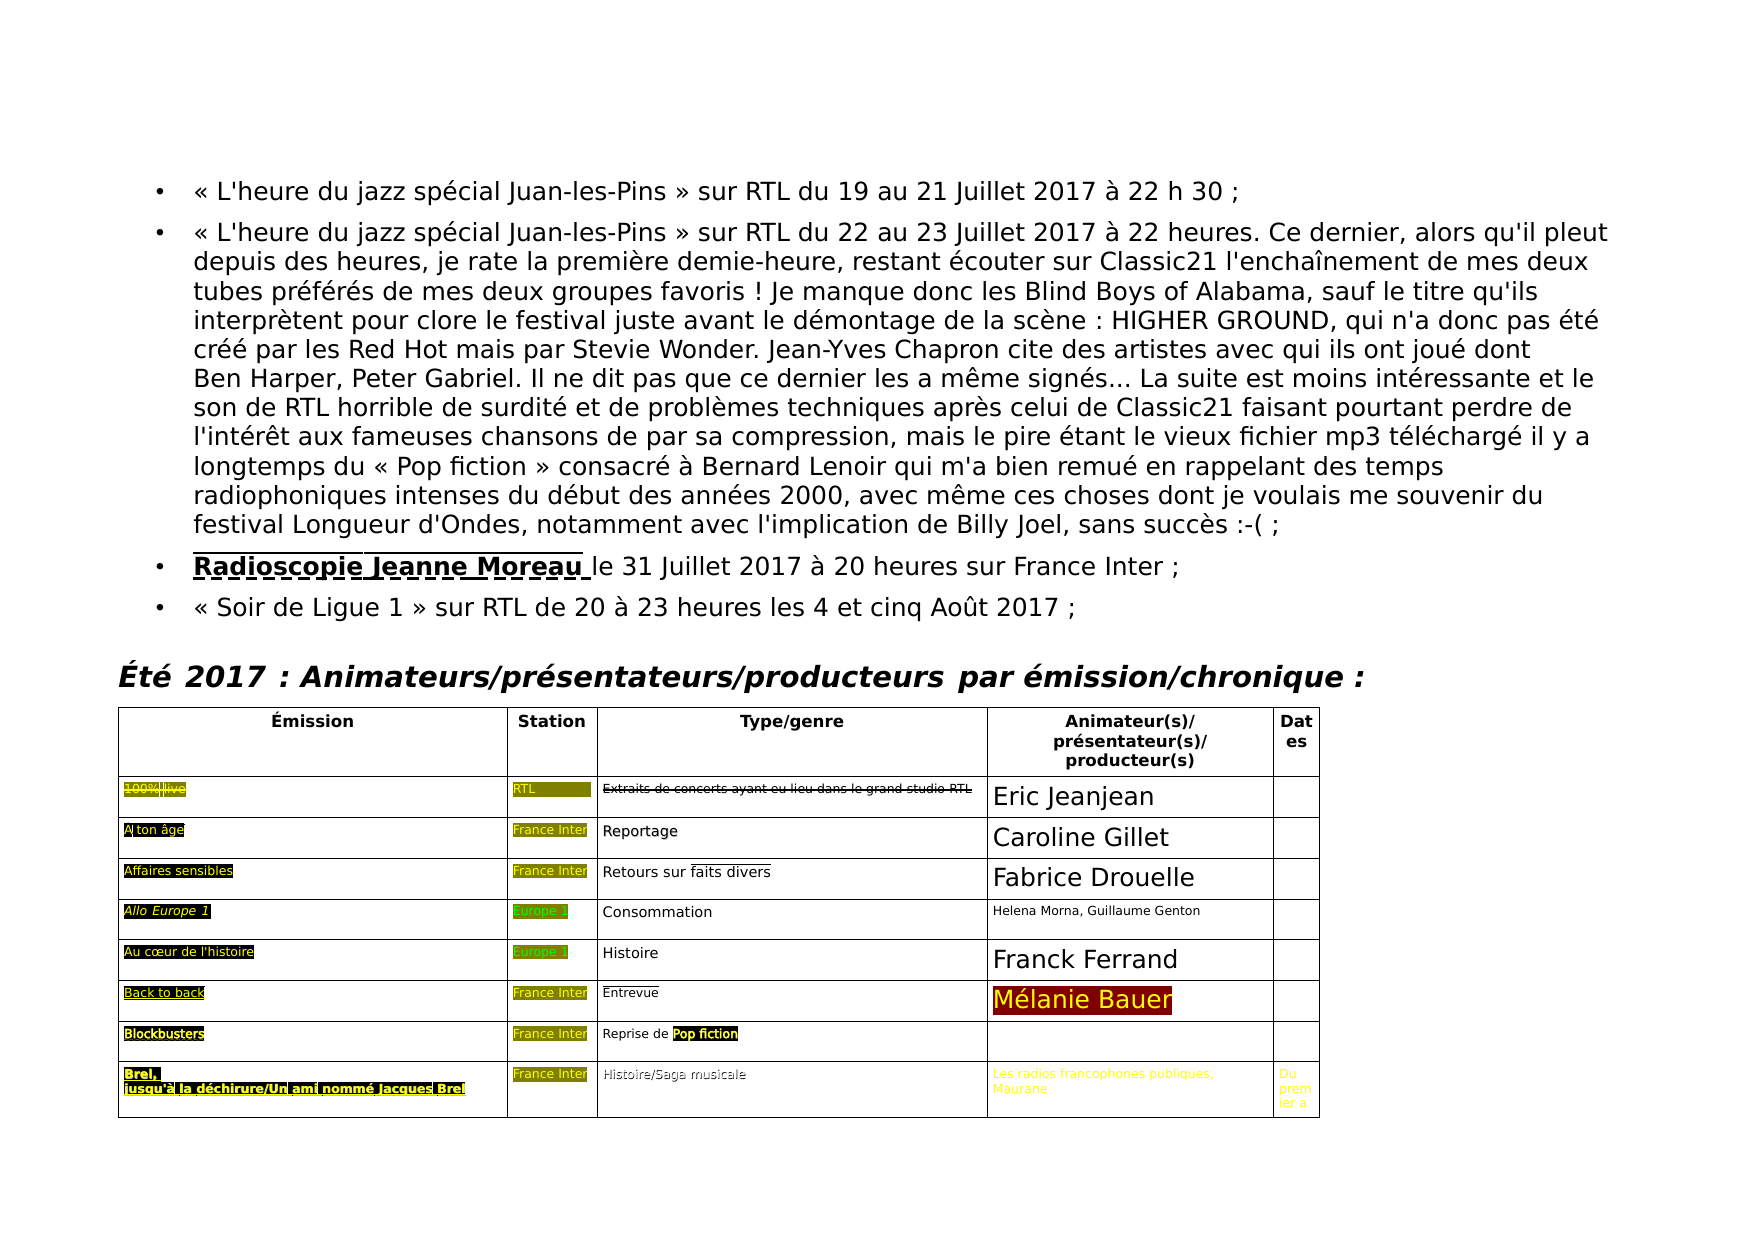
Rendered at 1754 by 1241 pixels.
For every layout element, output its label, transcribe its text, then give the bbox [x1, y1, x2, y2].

table_cell Back to back [119, 981, 507, 1021]
table_cell Mélanie Bauer [988, 981, 1273, 1021]
table_cell Du premier a [1274, 1062, 1319, 1117]
table_cell [1274, 900, 1319, 939]
table_cell [988, 1022, 1273, 1061]
table_cell Les radios francophones publiques, Maurane [988, 1062, 1273, 1117]
table_cell Blockbusters [119, 1022, 507, 1061]
table_cell France Inter [508, 1022, 597, 1061]
table_cell Europe 1 [508, 900, 597, 939]
table_cell Affaires sensibles [119, 859, 507, 898]
table_cell Extraits de concerts ayant eu lieu dans le grand studio RTL [598, 777, 987, 817]
table_header Type/genre [598, 708, 987, 776]
table_cell Histoire/Saga musicale [598, 1062, 987, 1117]
table_cell [1274, 1022, 1319, 1061]
table_cell France Inter [508, 818, 597, 858]
table_cell Retours sur faits divers [598, 859, 987, 898]
list Radioscopie Jeanne Moreau le 31 Juillet 2017 à 20 heures sur France Inter ; [156, 552, 1636, 581]
table_cell France Inter [508, 1062, 597, 1117]
subtitle Été 2017 : Animateurs/présentateurs/producteurs par émission/chronique : [118, 660, 1636, 694]
table_cell RTL [508, 777, 597, 817]
table_cell Histoire [598, 940, 987, 980]
table_header Station [508, 708, 597, 776]
table_cell [1274, 940, 1319, 980]
table_cell Reportage [598, 818, 987, 858]
table_cell Helena Morna, Guillaume Genton [988, 900, 1273, 939]
table_cell France Inter [508, 859, 597, 898]
table_cell Caroline Gillet [988, 818, 1273, 858]
table_header Dates [1274, 708, 1319, 776]
table_cell [1274, 777, 1319, 817]
table_cell Allo Europe 1 [119, 900, 507, 939]
table_cell Consommation [598, 900, 987, 939]
table_cell À ton âge [119, 818, 507, 858]
list « L'heure du jazz spécial Juan-les-Pins » sur RTL du 22 au 23 Juillet 2017 à 22 heures. Ce dernier, alors qu'il pleut depuis des heures, je rate la première demie-heure, restant écouter sur Classic21 l'enchaînement de mes deux tubes préférés de mes deux groupes favoris ! Je manque donc les Blind Boys of Alabama, sauf le titre qu'ils interprètent pour clore le festival juste avant le démontage de la scène : HIGHER GROUND, qui n'a donc pas été créé par les Red Hot mais par Stevie Wonder. Jean-Yves Chapron cite des artistes avec qui ils ont joué dont Ben Harper, Peter Gabriel. Il ne dit pas que ce dernier les a même signés... La suite est moins intéressante et le son de RTL horrible de surdité et de problèmes techniques après celui de Classic21 faisant pourtant perdre de l'intérêt aux fameuses chansons de par sa compression, mais le pire étant le vieux fichier mp3 téléchargé il y a longtemps du « Pop fiction » consacré à Bernard Lenoir qui m'a bien remué en rappelant des temps radiophoniques intenses du début des années 2000, avec même ces choses dont je voulais me souvenir du festival Longueur d'Ondes, notamment avec l'implication de Billy Joel, sans succès :-( ; [156, 218, 1636, 539]
table_cell Europe 1 [508, 940, 597, 980]
table_cell 100% live [119, 777, 507, 817]
table_cell France Inter [508, 981, 597, 1021]
table_cell Au cœur de l'histoire [119, 940, 507, 980]
table_cell Entrevue [598, 981, 987, 1021]
table_cell Reprise de Pop fiction [598, 1022, 987, 1061]
table_cell [1274, 981, 1319, 1021]
table_header Animateur(s)/présentateur(s)/producteur(s) [988, 708, 1273, 776]
list « Soir de Ligue 1 » sur RTL de 20 à 23 heures les 4 et cinq Août 2017 ; [156, 593, 1636, 623]
table_cell Fabrice Drouelle [988, 859, 1273, 898]
table_header Émission [119, 708, 507, 776]
table_cell Brel, jusqu'à la déchirure/Un ami nommé Jacques Brel [119, 1062, 507, 1117]
table_cell [1274, 859, 1319, 898]
table_cell Franck Ferrand [988, 940, 1273, 980]
list « L'heure du jazz spécial Juan-les-Pins » sur RTL du 19 au 21 Juillet 2017 à 22 h 30 ; [156, 177, 1636, 206]
table_cell Eric Jeanjean [988, 777, 1273, 817]
table_cell [1274, 818, 1319, 858]
